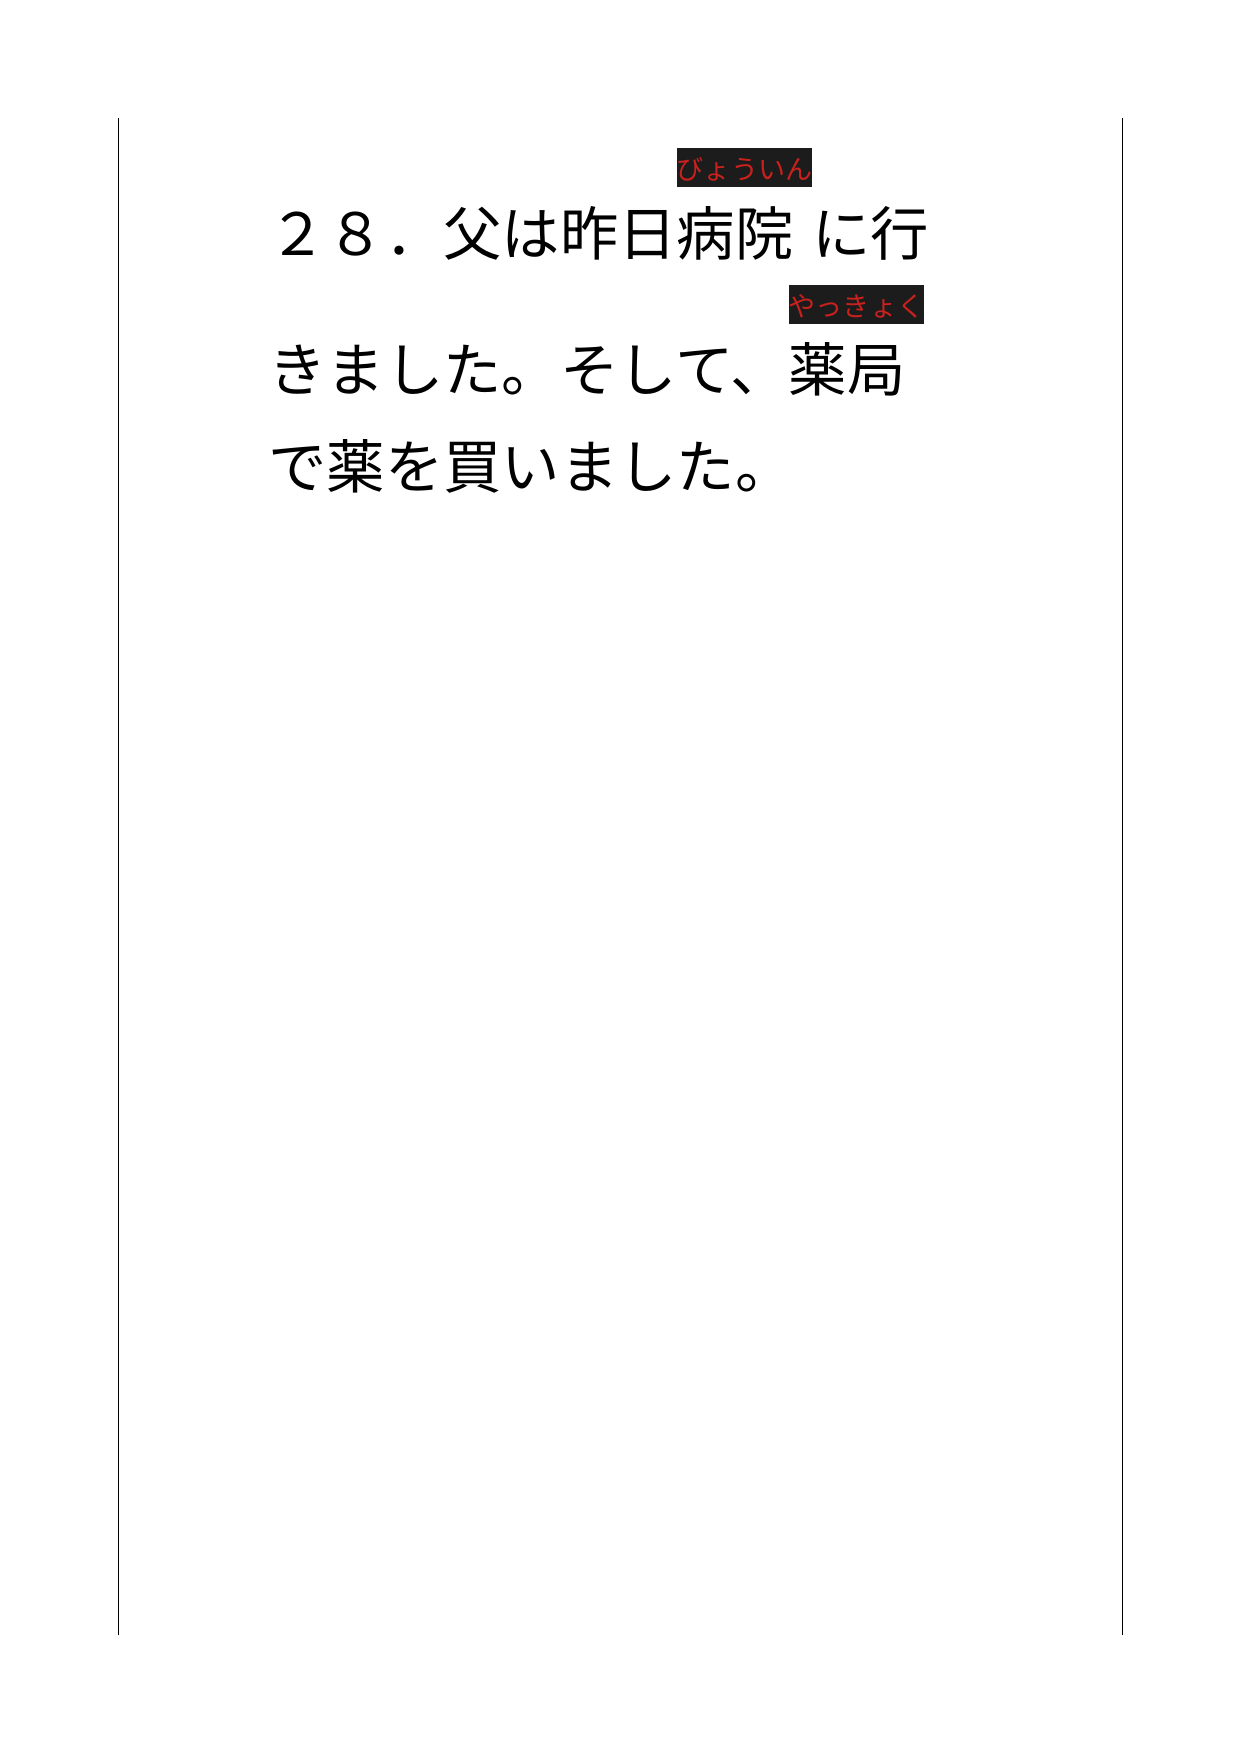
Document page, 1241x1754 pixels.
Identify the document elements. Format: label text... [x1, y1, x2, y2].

text ２８．父は昨日病院びょういんに行きました。そして、薬局やっきょくで薬を買いました。 [268, 148, 972, 505]
